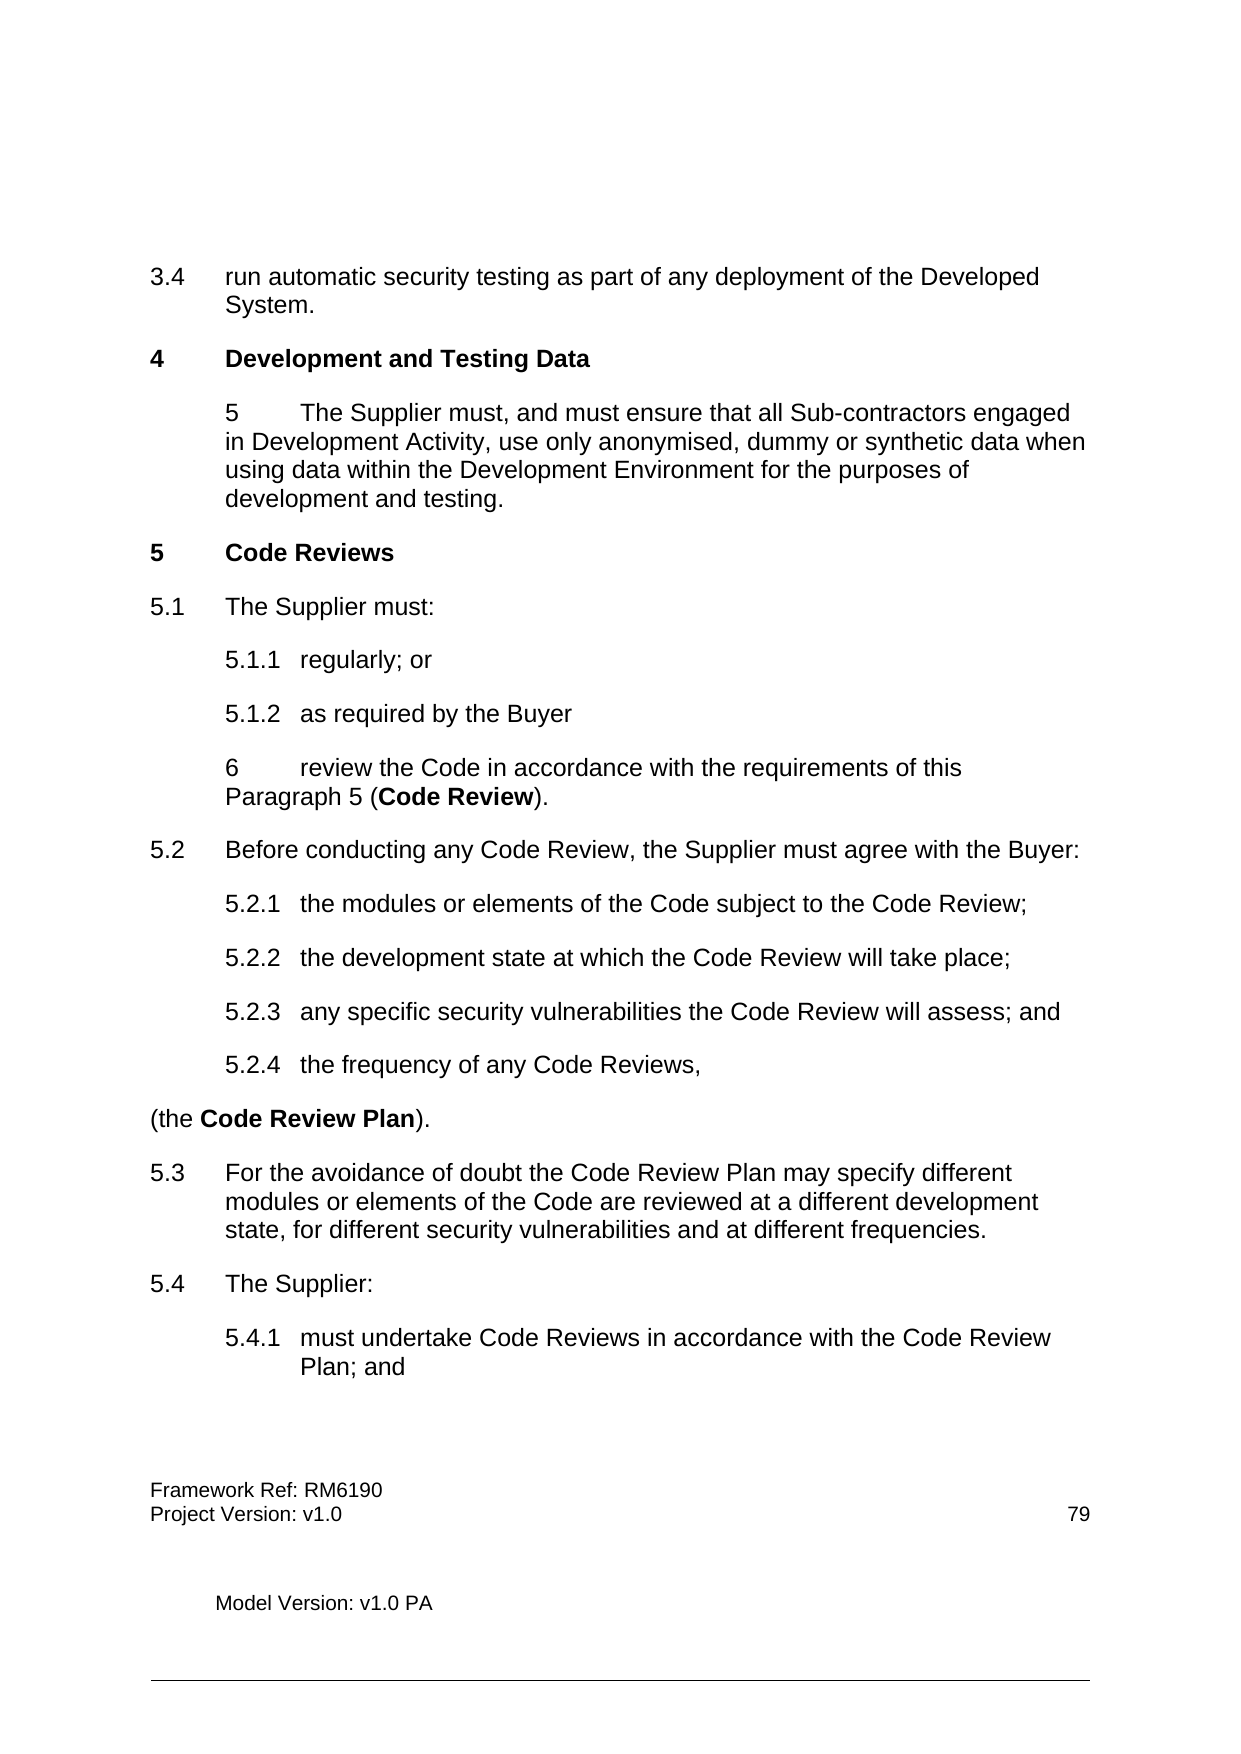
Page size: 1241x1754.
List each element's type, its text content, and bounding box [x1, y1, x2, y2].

list must undertake Code Reviews in accordance with the Code Review Plan; and [225, 1323, 1090, 1381]
list Code Reviews [150, 538, 1090, 567]
text (the Code Review Plan). [150, 1104, 1090, 1133]
list Before conducting any Code Review, the Supplier must agree with the Buyer: [150, 836, 1090, 864]
list For the avoidance of doubt the Code Review Plan may specify different modules or elements of the Code are reviewed at a different development state, for different security vulnerabilities and at different frequencies. [150, 1158, 1090, 1244]
list The Supplier must: [150, 592, 1090, 621]
list The Supplier must, and must ensure that all Sub-contractors engaged in Development Activity, use only anonymised, dummy or synthetic data when using data within the Development Environment for the purposes of development and testing. [225, 398, 1090, 513]
list the modules or elements of the Code subject to the Code Review; [225, 889, 1090, 918]
list Development and Testing Data [150, 344, 1090, 373]
list review the Code in accordance with the requirements of this Paragraph 5 (Code Review). [225, 753, 1090, 811]
list The Supplier: [150, 1269, 1090, 1298]
list the frequency of any Code Reviews, [225, 1051, 1090, 1079]
list the development state at which the Code Review will take place; [225, 943, 1090, 972]
list run automatic security testing as part of any deployment of the Developed System. [150, 262, 1090, 319]
list regularly; or [225, 646, 1090, 674]
list as required by the Buyer [225, 699, 1090, 728]
list any specific security vulnerabilities the Code Review will assess; and [225, 997, 1090, 1026]
